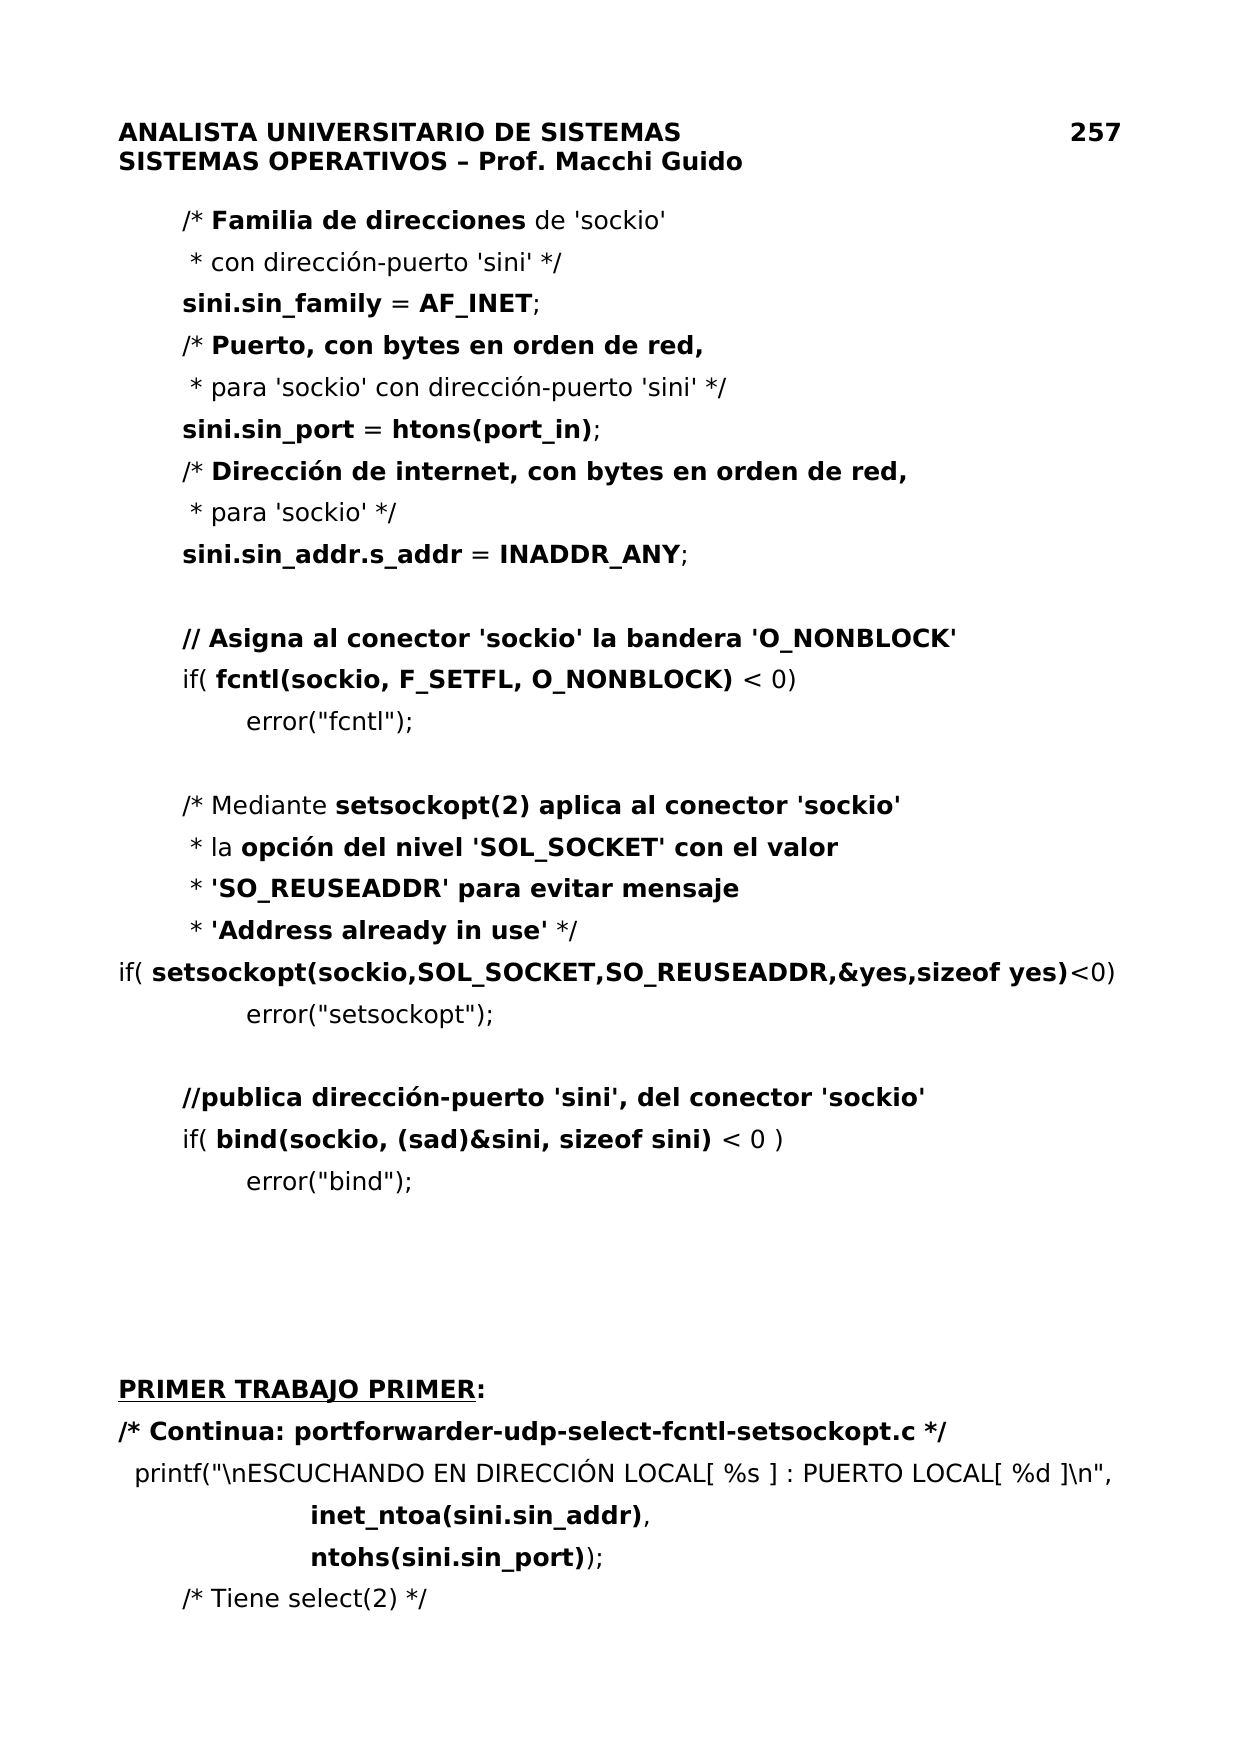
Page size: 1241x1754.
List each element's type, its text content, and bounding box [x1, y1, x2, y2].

text * 'SO_REUSEADDR' para evitar mensaje [118, 874, 1122, 904]
text sini.sin_addr.s_addr = INADDR_ANY; [118, 540, 1122, 569]
text * para 'sockio' con dirección-puerto 'sini' */ [118, 373, 1122, 402]
text /* Puerto, con bytes en orden de red, [118, 331, 1122, 361]
text sini.sin_family = AF_INET; [118, 290, 1122, 319]
text /* Mediante setsockopt(2) aplica al conector 'sockio' [118, 791, 1122, 820]
text if( setsockopt(sockio,SOL_SOCKET,SO_REUSEADDR,&yes,sizeof yes)<0) [118, 958, 1122, 987]
text //publica dirección-puerto 'sini', del conector 'sockio' [118, 1083, 1122, 1113]
text if( fcntl(sockio, F_SETFL, O_NONBLOCK) < 0) [118, 666, 1122, 695]
text /* Familia de direcciones de 'sockio' [118, 206, 1122, 235]
text ntohs(sini.sin_port)); [118, 1543, 1122, 1572]
text * para 'sockio' */ [118, 498, 1122, 528]
text * la opción del nivel 'SOL_SOCKET' con el valor [118, 833, 1122, 862]
text * 'Address already in use' */ [118, 916, 1122, 946]
text /* Dirección de internet, con bytes en orden de red, [118, 457, 1122, 486]
text printf("\nESCUCHANDO EN DIRECCIÓN LOCAL[ %s ] : PUERTO LOCAL[ %d ]\n", [118, 1459, 1122, 1488]
text * con dirección-puerto 'sini' */ [118, 248, 1122, 277]
text /* Continua: portforwarder-udp-select-fcntl-setsockopt.c */ [118, 1417, 1122, 1447]
text PRIMER TRABAJO PRIMER: [118, 1376, 1122, 1405]
text error("setsockopt"); [118, 1000, 1122, 1029]
text // Asigna al conector 'sockio' la bandera 'O_NONBLOCK' [118, 624, 1122, 653]
text error("fcntl"); [118, 707, 1122, 737]
text error("bind"); [118, 1167, 1122, 1196]
text if( bind(sockio, (sad)&sini, sizeof sini) < 0 ) [118, 1125, 1122, 1154]
text inet_ntoa(sini.sin_addr), [118, 1501, 1122, 1530]
text /* Tiene select(2) */ [118, 1584, 1122, 1614]
text sini.sin_port = htons(port_in); [118, 415, 1122, 444]
